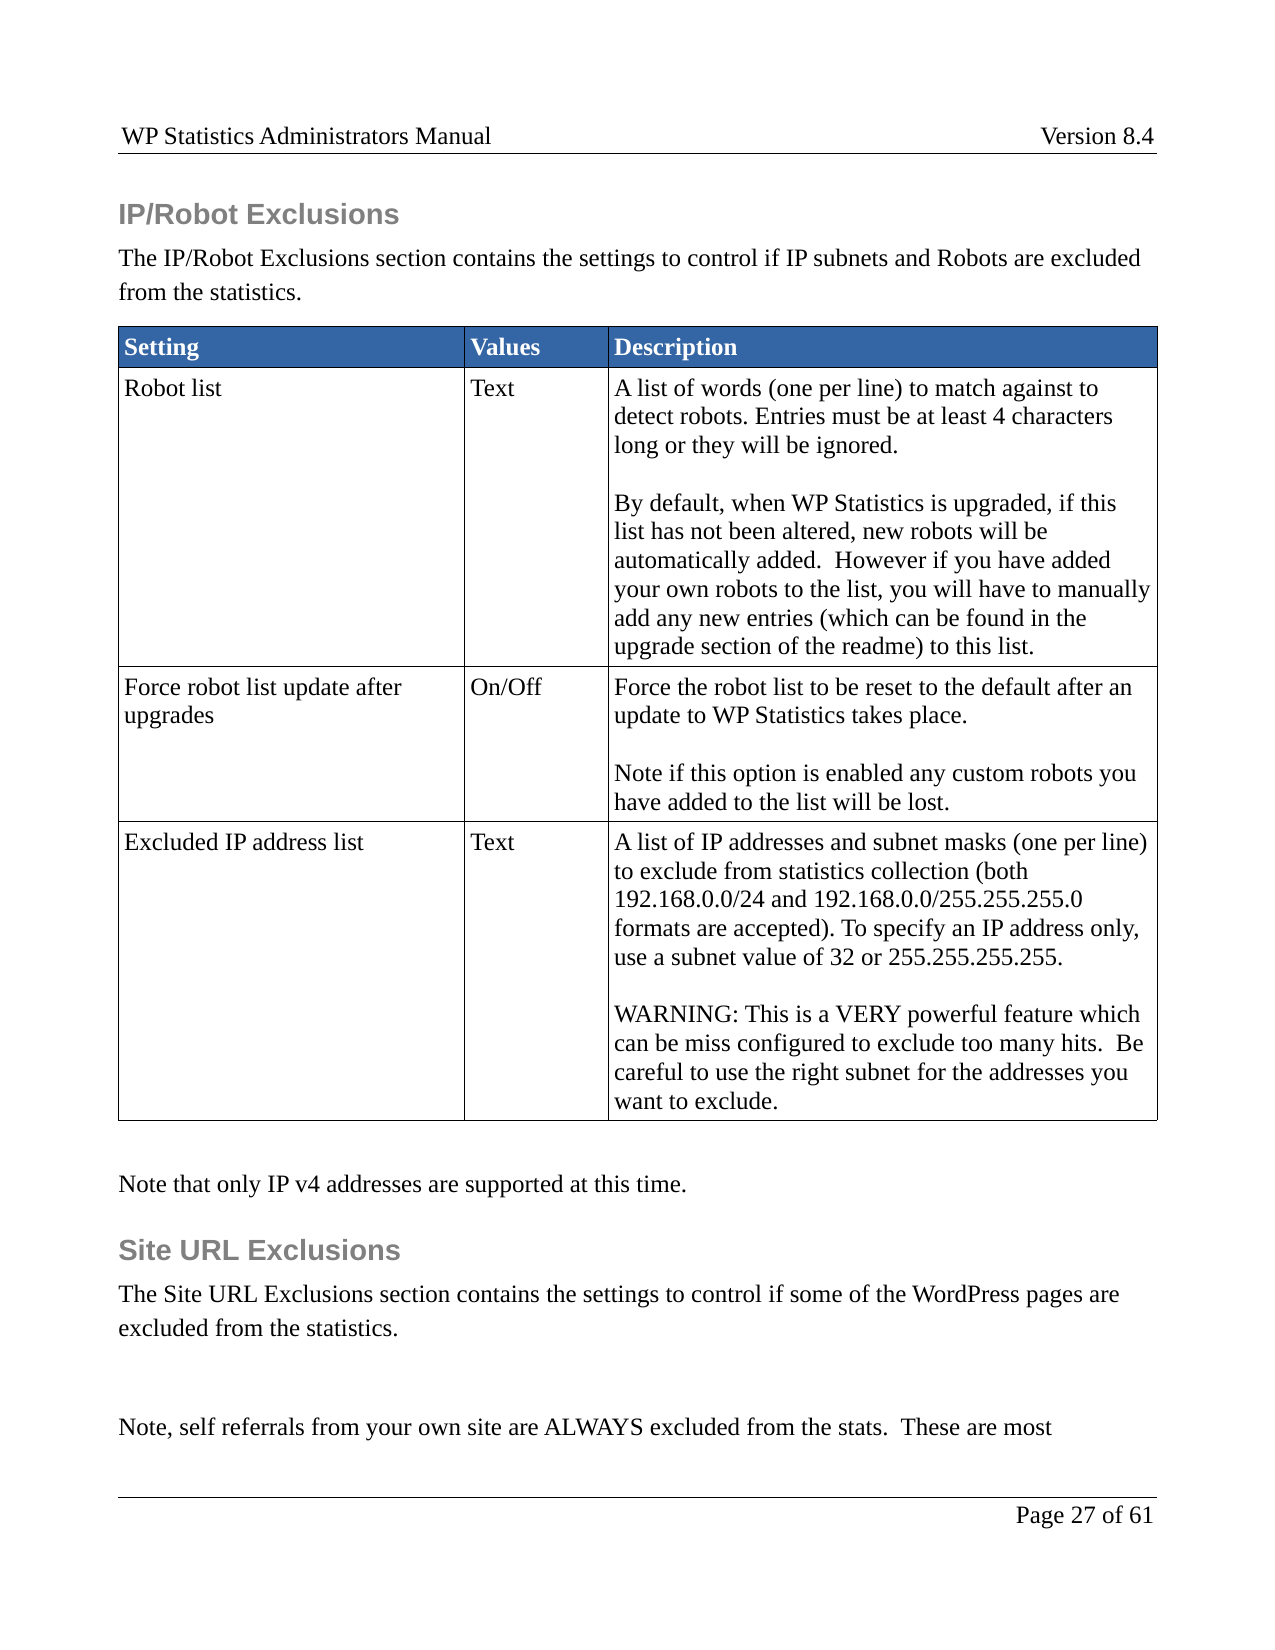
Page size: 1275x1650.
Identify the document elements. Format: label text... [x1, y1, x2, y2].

subtitle Site URL Exclusions [118, 1233, 1157, 1267]
table_cell Force robot list update after upgrades [119, 667, 464, 821]
table_cell Force the robot list to be reset to the default after an update to WP Statistics takes place. Note if this option is enabled any custom robots you have added to the list will be lost. [609, 667, 1157, 821]
table_cell On/Off [465, 667, 608, 821]
table_header Values [465, 327, 608, 367]
text The Site URL Exclusions section contains the settings to control if some of the WordPress pages are excluded from the statistics. [118, 1279, 1157, 1342]
table_cell Excluded IP address list [119, 822, 464, 1120]
text Note that only IP v4 addresses are supported at this time. [118, 1169, 1157, 1198]
table_cell A list of IP addresses and subnet masks (one per line) to exclude from statistics collection (both 192.168.0.0/24 and 192.168.0.0/255.255.255.0 formats are accepted). To specify an IP address only, use a subnet value of 32 or 255.255.255.255. WARNING: This is a VERY powerful feature which can be miss configured to exclude too many hits. Be careful to use the right subnet for the addresses you want to exclude. [609, 822, 1157, 1120]
table_cell A list of words (one per line) to match against to detect robots. Entries must be at least 4 characters long or they will be ignored. By default, when WP Statistics is upgraded, if this list has not been altered, new robots will be automatically added. However if you have added your own robots to the list, you will have to manually add any new entries (which can be found in the upgrade section of the readme) to this list. [609, 368, 1157, 666]
table_cell Robot list [119, 368, 464, 666]
table_header Description [609, 327, 1157, 367]
table_header Setting [119, 327, 464, 367]
table_cell Text [465, 368, 608, 666]
subtitle IP/Robot Exclusions [118, 197, 1157, 230]
text The IP/Robot Exclusions section contains the settings to control if IP subnets and Robots are excluded from the statistics. [118, 243, 1157, 306]
text Note, self referrals from your own site are ALWAYS excluded from the stats. These are most [118, 1412, 1157, 1440]
table_cell Text [465, 822, 608, 1120]
